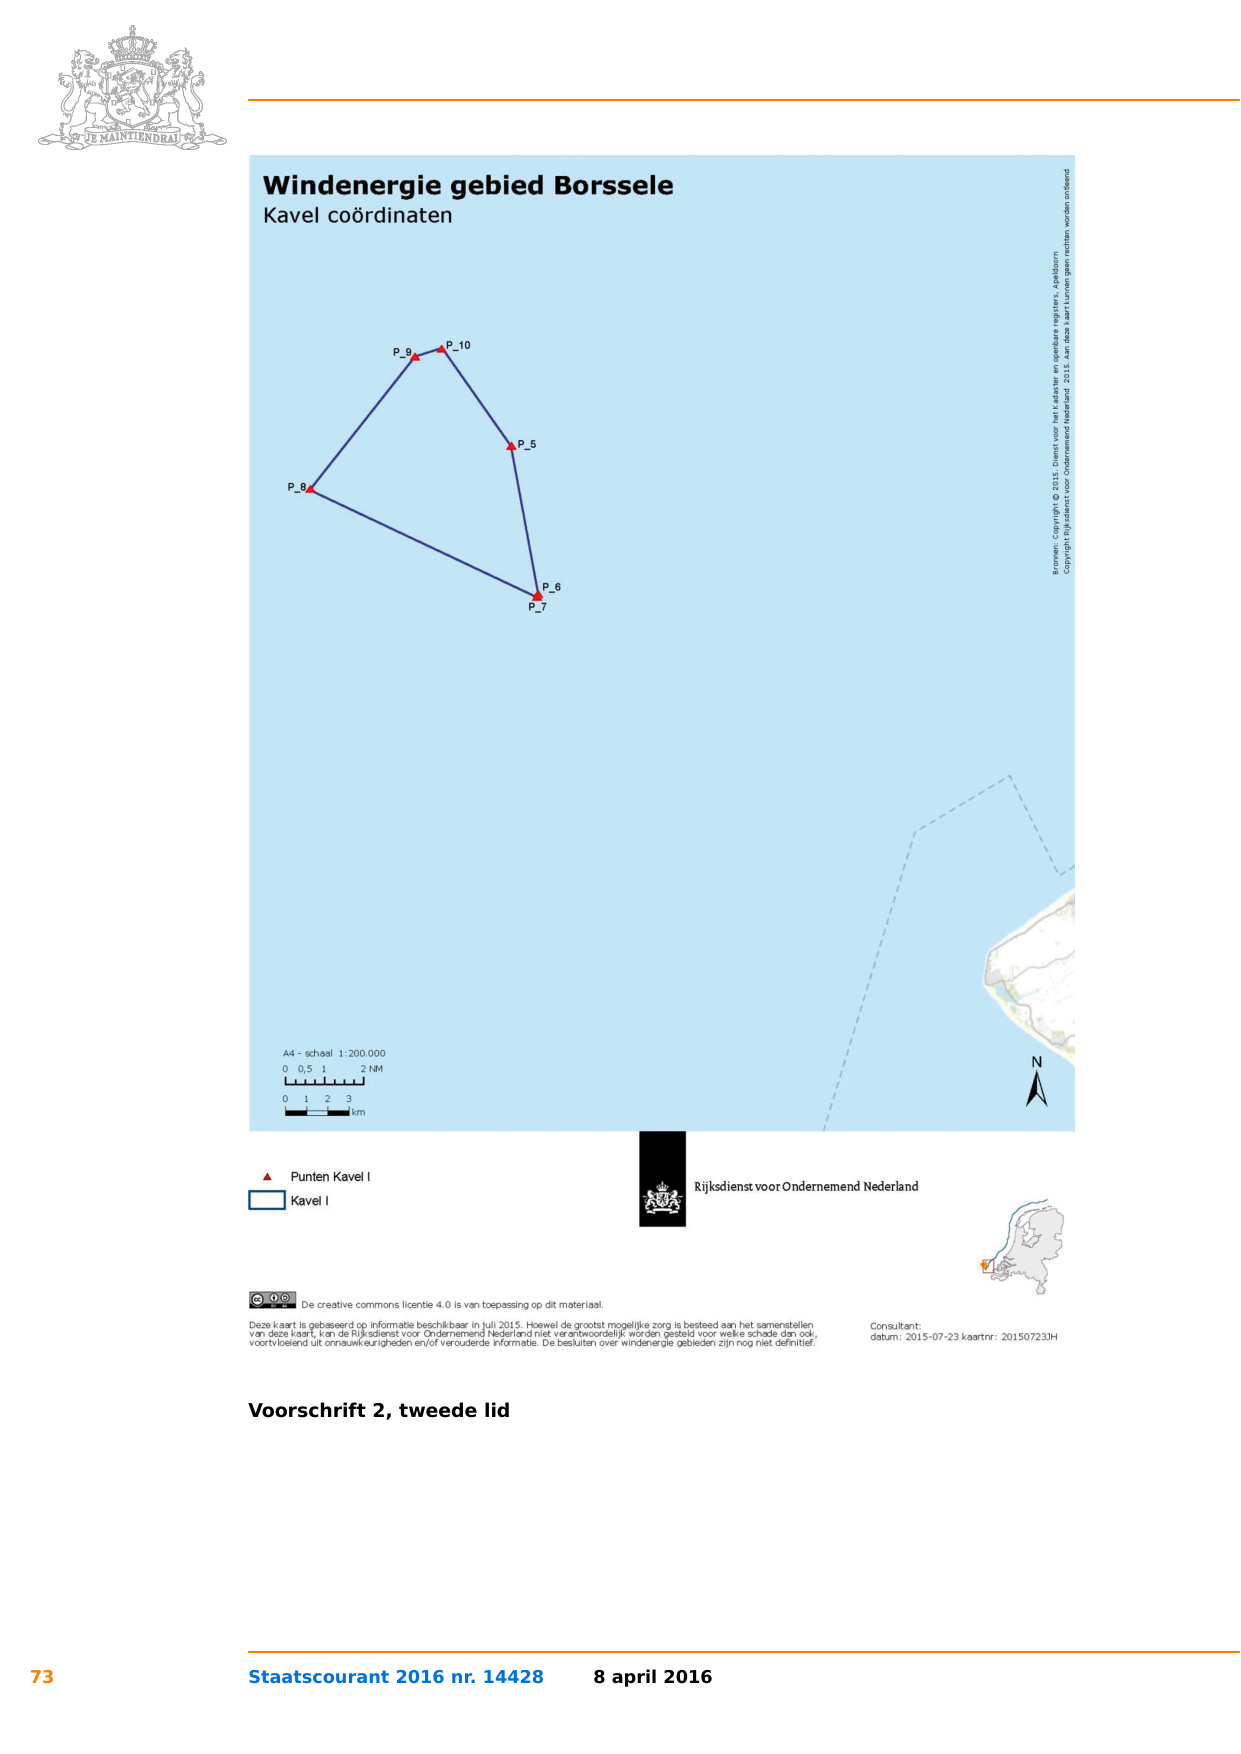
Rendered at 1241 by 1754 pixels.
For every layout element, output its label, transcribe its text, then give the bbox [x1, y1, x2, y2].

picture [248, 155, 1075, 1348]
picture [38, 25, 227, 150]
subtitle Voorschrift 2, tweede lid [248, 1400, 1163, 1422]
